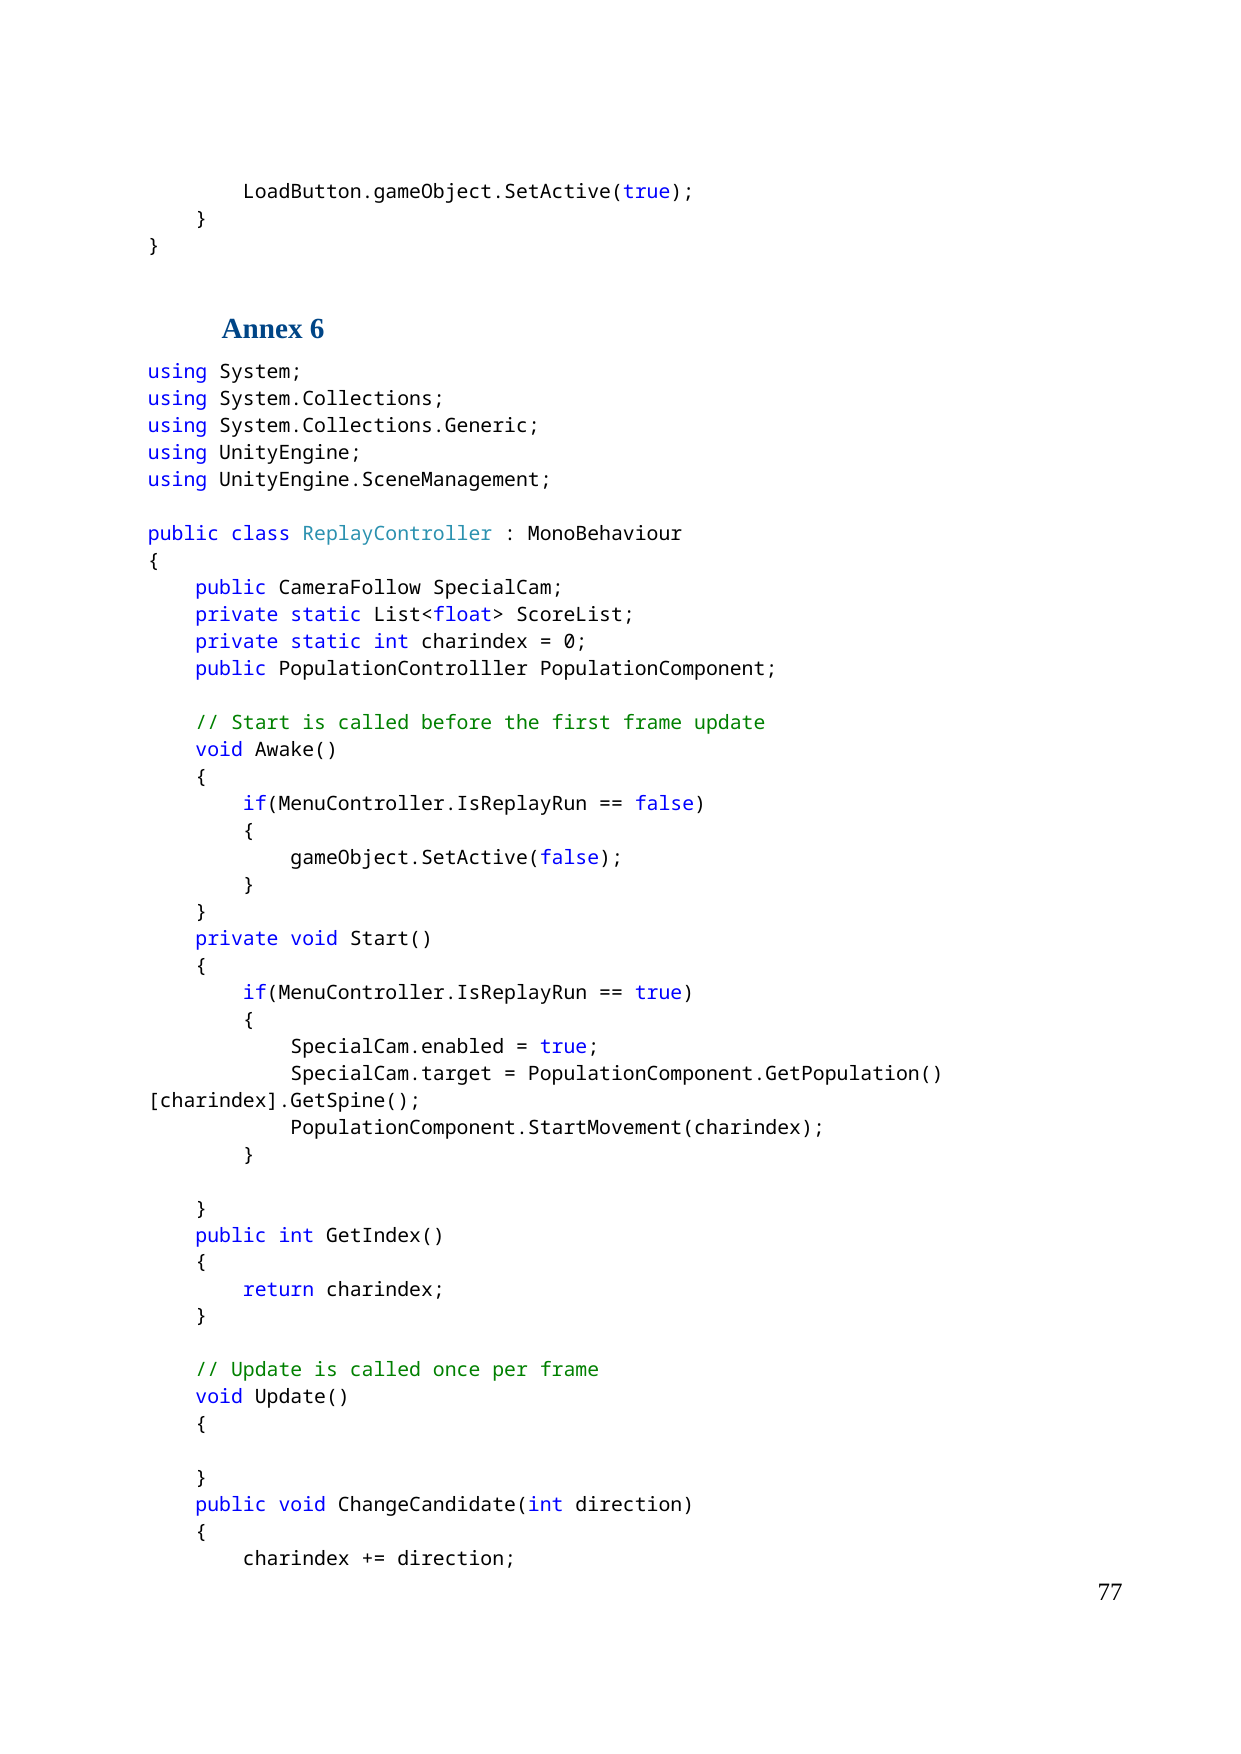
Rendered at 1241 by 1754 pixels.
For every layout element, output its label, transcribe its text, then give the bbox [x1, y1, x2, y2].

text private static List<float> ScoreList; [148, 600, 1122, 627]
text public void ChangeCandidate(int direction) [148, 1491, 1122, 1518]
text using System.Collections; [148, 384, 1122, 411]
text { [148, 546, 1122, 573]
text SpecialCam.target = PopulationComponent.GetPopulation()[charindex].GetSpine(); [148, 1059, 1122, 1113]
text { [148, 762, 1122, 789]
text SpecialCam.enabled = true; [148, 1032, 1122, 1059]
text { [148, 951, 1122, 978]
text // Update is called once per frame [148, 1356, 1122, 1383]
text charindex += direction; [148, 1544, 1122, 1572]
text { [148, 1248, 1122, 1275]
text if(MenuController.IsReplayRun == true) [148, 978, 1122, 1005]
text } [148, 204, 1122, 231]
text { [148, 816, 1122, 843]
text gameObject.SetActive(false); [148, 843, 1122, 870]
text { [148, 1005, 1122, 1032]
text void Update() [148, 1383, 1122, 1410]
text } [148, 1302, 1122, 1329]
text LoadButton.gameObject.SetActive(true); [148, 177, 1122, 204]
text private void Start() [148, 924, 1122, 951]
text public int GetIndex() [148, 1221, 1122, 1248]
text public PopulationControlller PopulationComponent; [148, 654, 1122, 681]
text } [148, 897, 1122, 924]
text } [148, 231, 1122, 258]
text // Start is called before the first frame update [148, 708, 1122, 735]
text public class ReplayController : MonoBehaviour [148, 519, 1122, 546]
text void Awake() [148, 735, 1122, 762]
text using System; [148, 357, 1122, 384]
text private static int charindex = 0; [148, 627, 1122, 654]
text using UnityEngine.SceneManagement; [148, 465, 1122, 492]
text if(MenuController.IsReplayRun == false) [148, 789, 1122, 816]
text } [148, 1194, 1122, 1221]
text using UnityEngine; [148, 438, 1122, 465]
subtitle Annex 6 [221, 312, 1122, 345]
text } [148, 1464, 1122, 1491]
text PopulationComponent.StartMovement(charindex); [148, 1113, 1122, 1140]
text return charindex; [148, 1275, 1122, 1302]
text } [148, 1140, 1122, 1167]
text public CameraFollow SpecialCam; [148, 573, 1122, 600]
text using System.Collections.Generic; [148, 411, 1122, 438]
text { [148, 1410, 1122, 1437]
text } [148, 870, 1122, 897]
text { [148, 1518, 1122, 1544]
